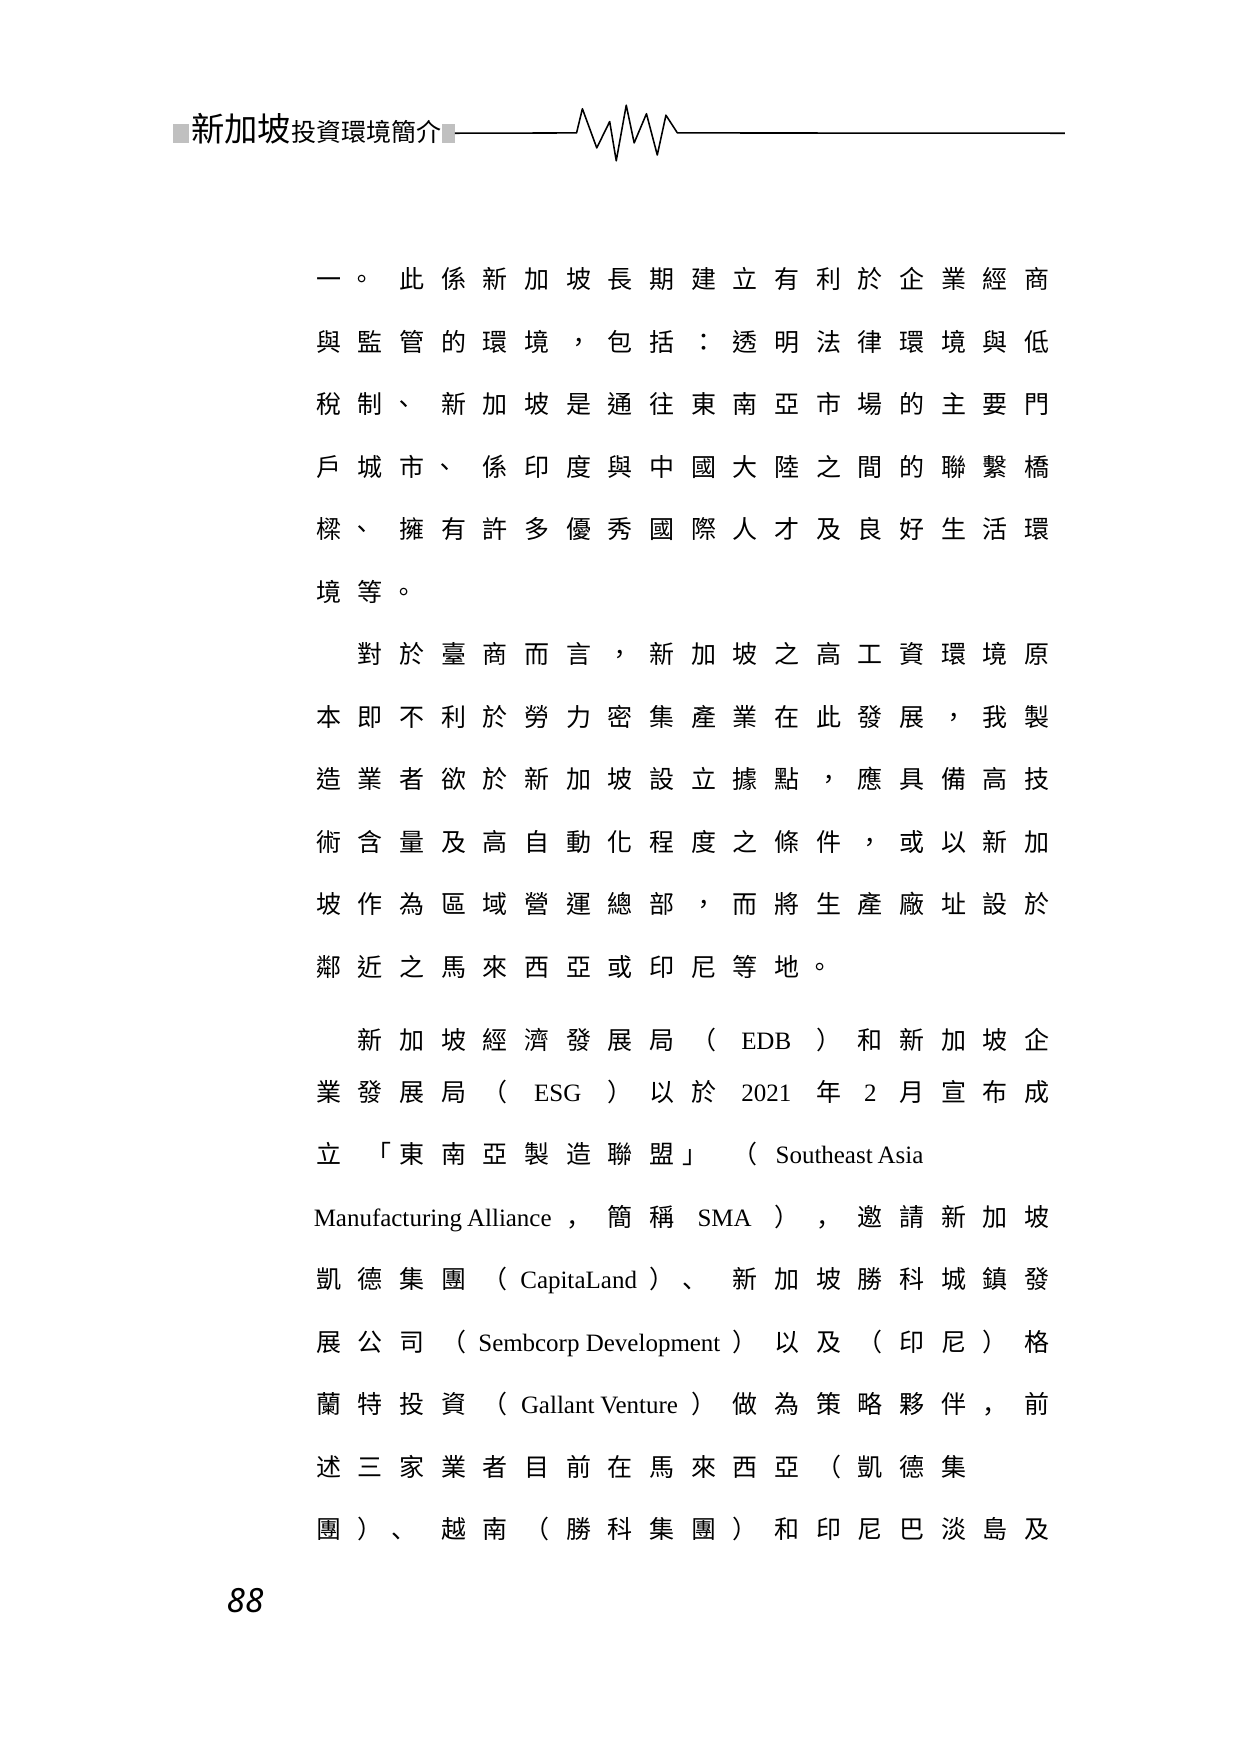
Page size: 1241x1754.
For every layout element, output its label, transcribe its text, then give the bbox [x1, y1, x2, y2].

text 新加坡經濟發展局（EDB）和新加坡企業發展局（ESG）以於2021年2月宣布成立「東南亞製造聯盟」（Southeast Asia Manufacturing Alliance，簡稱SMA），邀請新加坡凱德集團（CapitaLand）、新加坡勝科城鎮發展公司（Sembcorp Development）以及（印尼）格蘭特投資（Gallant Venture）做為策略夥伴，前述三家業者目前在馬來西亞（凱德集團）、越南（勝科集團）和印尼巴淡島及 [281, 986, 1058, 1549]
text 一。此係新加坡長期建立有利於企業經商與監管的環境，包括：透明法律環境與低稅制、新加坡是通往東南亞市場的主要門戶城市、係印度與中國大陸之間的聯繫橋樑、擁有許多優秀國際人才及良好生活環境等。 [281, 236, 1058, 611]
text 對於臺商而言，新加坡之高工資環境原本即不利於勞力密集產業在此發展，我製造業者欲於新加坡設立據點，應具備高技術含量及高自動化程度之條件，或以新加坡作為區域營運總部，而將生產廠址設於鄰近之馬來西亞或印尼等地。 [281, 611, 1058, 986]
